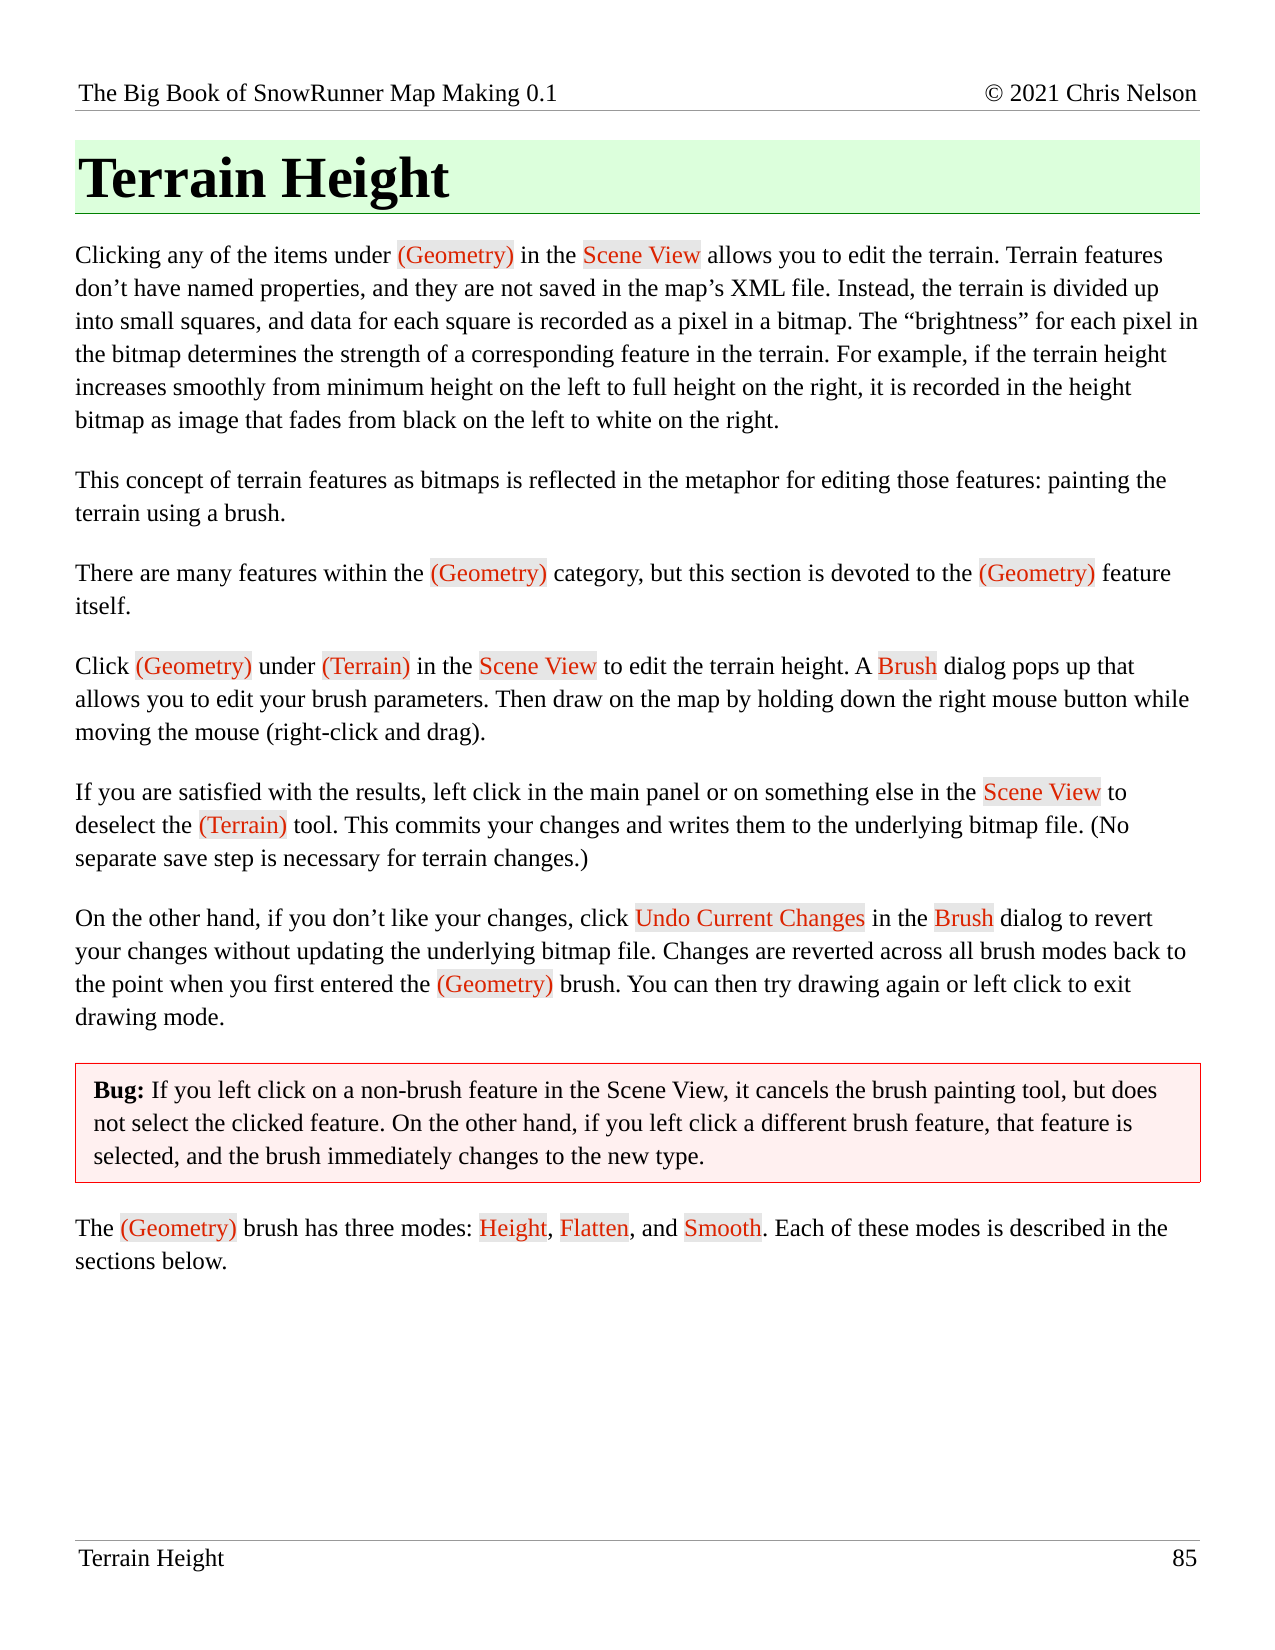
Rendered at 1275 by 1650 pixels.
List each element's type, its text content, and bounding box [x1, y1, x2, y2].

text On the other hand, if you don’t like your changes, click Undo Current Changes in the Brush dialog to revert your changes without updating the underlying bitmap file. Changes are reverted across all brush modes back to the point when you first entered the (Geometry) brush. You can then try drawing again or left click to exit drawing mode. [75, 903, 1200, 1031]
text If you are satisfied with the results, left click in the main panel or on something else in the Scene View to deselect the (Terrain) tool. This commits your changes and writes them to the underlying bitmap file. (No separate save step is necessary for terrain changes.) [75, 777, 1200, 872]
subtitle Terrain Height [75, 140, 1200, 213]
text There are many features within the (Geometry) category, but this section is devoted to the (Geometry) feature itself. [75, 558, 1200, 620]
text Clicking any of the items under (Geometry) in the Scene View allows you to edit the terrain. Terrain features don’t have named properties, and they are not saved in the map’s XML file. Instead, the terrain is divided up into small squares, and data for each square is recorded as a pixel in a bitmap. The “brightness” for each pixel in the bitmap determines the strength of a corresponding feature in the terrain. For example, if the terrain height increases smoothly from minimum height on the left to full height on the right, it is recorded in the height bitmap as image that fades from black on the left to white on the right. [75, 240, 1200, 434]
text Click (Geometry) under (Terrain) in the Scene View to edit the terrain height. A Brush dialog pops up that allows you to edit your brush parameters. Then draw on the map by holding down the right mouse button while moving the mouse (right-click and drag). [75, 651, 1200, 746]
list If you left click on a non-brush feature in the Scene View, it cancels the brush painting tool, but does not select the clicked feature. On the other hand, if you left click a different brush feature, that feature is selected, and the brush immediately changes to the new type. [76, 1064, 1200, 1182]
text This concept of terrain features as bitmaps is reflected in the metaphor for editing those features: painting the terrain using a brush. [75, 465, 1200, 527]
text The (Geometry) brush has three modes: Height, Flatten, and Smooth. Each of these modes is described in the sections below. [75, 1213, 1200, 1275]
